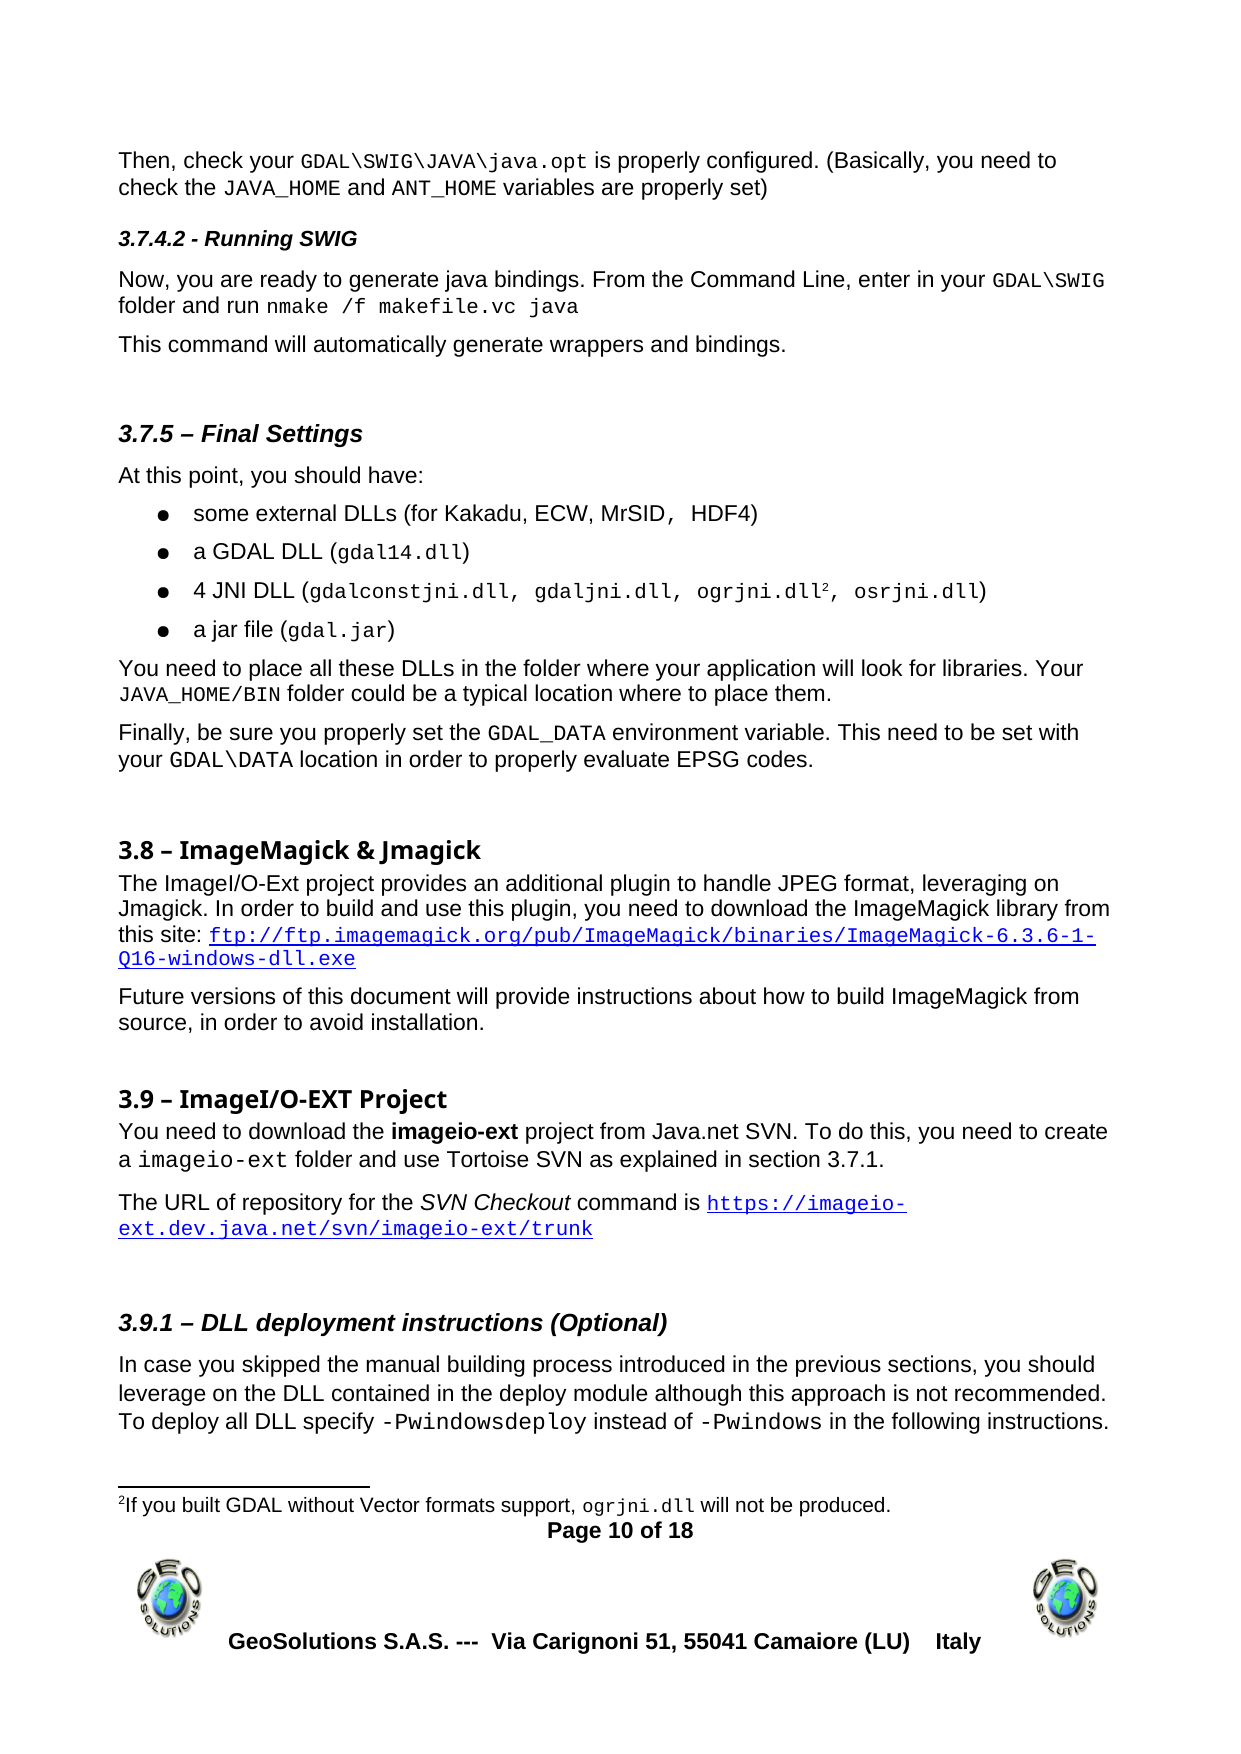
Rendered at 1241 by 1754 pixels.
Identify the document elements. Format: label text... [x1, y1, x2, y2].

subtitle 3.7.5 – Final Settings [118, 420, 1122, 448]
text At this point, you should have: [118, 463, 1122, 488]
text Then, check your GDAL\SWIG\JAVA\java.opt is properly configured. (Basically, you need to check the JAVA_HOME and ANT_HOME variables are properly set) [118, 148, 1122, 202]
picture [1030, 1552, 1101, 1641]
picture [134, 1552, 205, 1641]
text Now, you are ready to generate java bindings. From the Command Line, enter in your GDAL\SWIG folder and run nmake /f makefile.vc java [118, 266, 1122, 320]
text This command will automatically generate wrappers and bindings. [118, 332, 1122, 358]
subtitle 3.8 – ImageMagick & Jmagick [118, 833, 1122, 867]
list a jar file (gdal.jar) [156, 617, 1122, 643]
text The URL of repository for the SVN Checkout command is https://imageio-ext.dev.java.net/svn/imageio-ext/trunk [118, 1189, 1122, 1242]
list a GDAL DLL (gdal14.dll) [156, 539, 1122, 566]
text You need to download the imageio-ext project from Java.net SVN. To do this, you need to create a imageio-ext folder and use Tortoise SVN as explained in section 3.7.1. [118, 1119, 1122, 1175]
list If you built GDAL without Vector formats support, ogrjni.dll will not be produced. [118, 1493, 1122, 1518]
subtitle 3.7.4.2 - Running SWIG [118, 227, 1122, 251]
text In case you skipped the manual building process introduced in the previous sections, you should leverage on the DLL contained in the deploy module although this approach is not recommended. To deploy all DLL specify -Pwindowsdeploy instead of -Pwindows in the following instructions. [118, 1352, 1122, 1436]
subtitle 3.9 – ImageI/O-EXT Project [118, 1082, 1122, 1116]
list 4 JNI DLL (gdalconstjni.dll, gdaljni.dll, ogrjni.dll, osrjni.dll) [156, 578, 1122, 605]
list some external DLLs (for Kakadu, ECW, MrSID, HDF4) [156, 500, 1122, 527]
text The ImageI/O-Ext project provides an additional plugin to handle JPEG format, leveraging on Jmagick. In order to build and use this plugin, you need to download the ImageMagick library from this site: ftp://ftp.imagemagick.org/pub/ImageMagick/binaries/ImageMagick-6.3.6-1-Q16-windows-dll.exe [118, 870, 1122, 972]
subtitle 3.9.1 – DLL deployment instructions (Optional) [118, 1309, 1122, 1337]
text You need to place all these DLLs in the folder where your application will look for libraries. Your JAVA_HOME/BIN folder could be a typical location where to place them. [118, 655, 1122, 708]
text Future versions of this document will provide instructions about how to build ImageMagick from source, in order to avoid installation. [118, 984, 1122, 1061]
text Finally, be sure you properly set the GDAL_DATA environment variable. This need to be set with your GDAL\DATA location in order to properly evaluate EPSG codes. [118, 720, 1122, 774]
